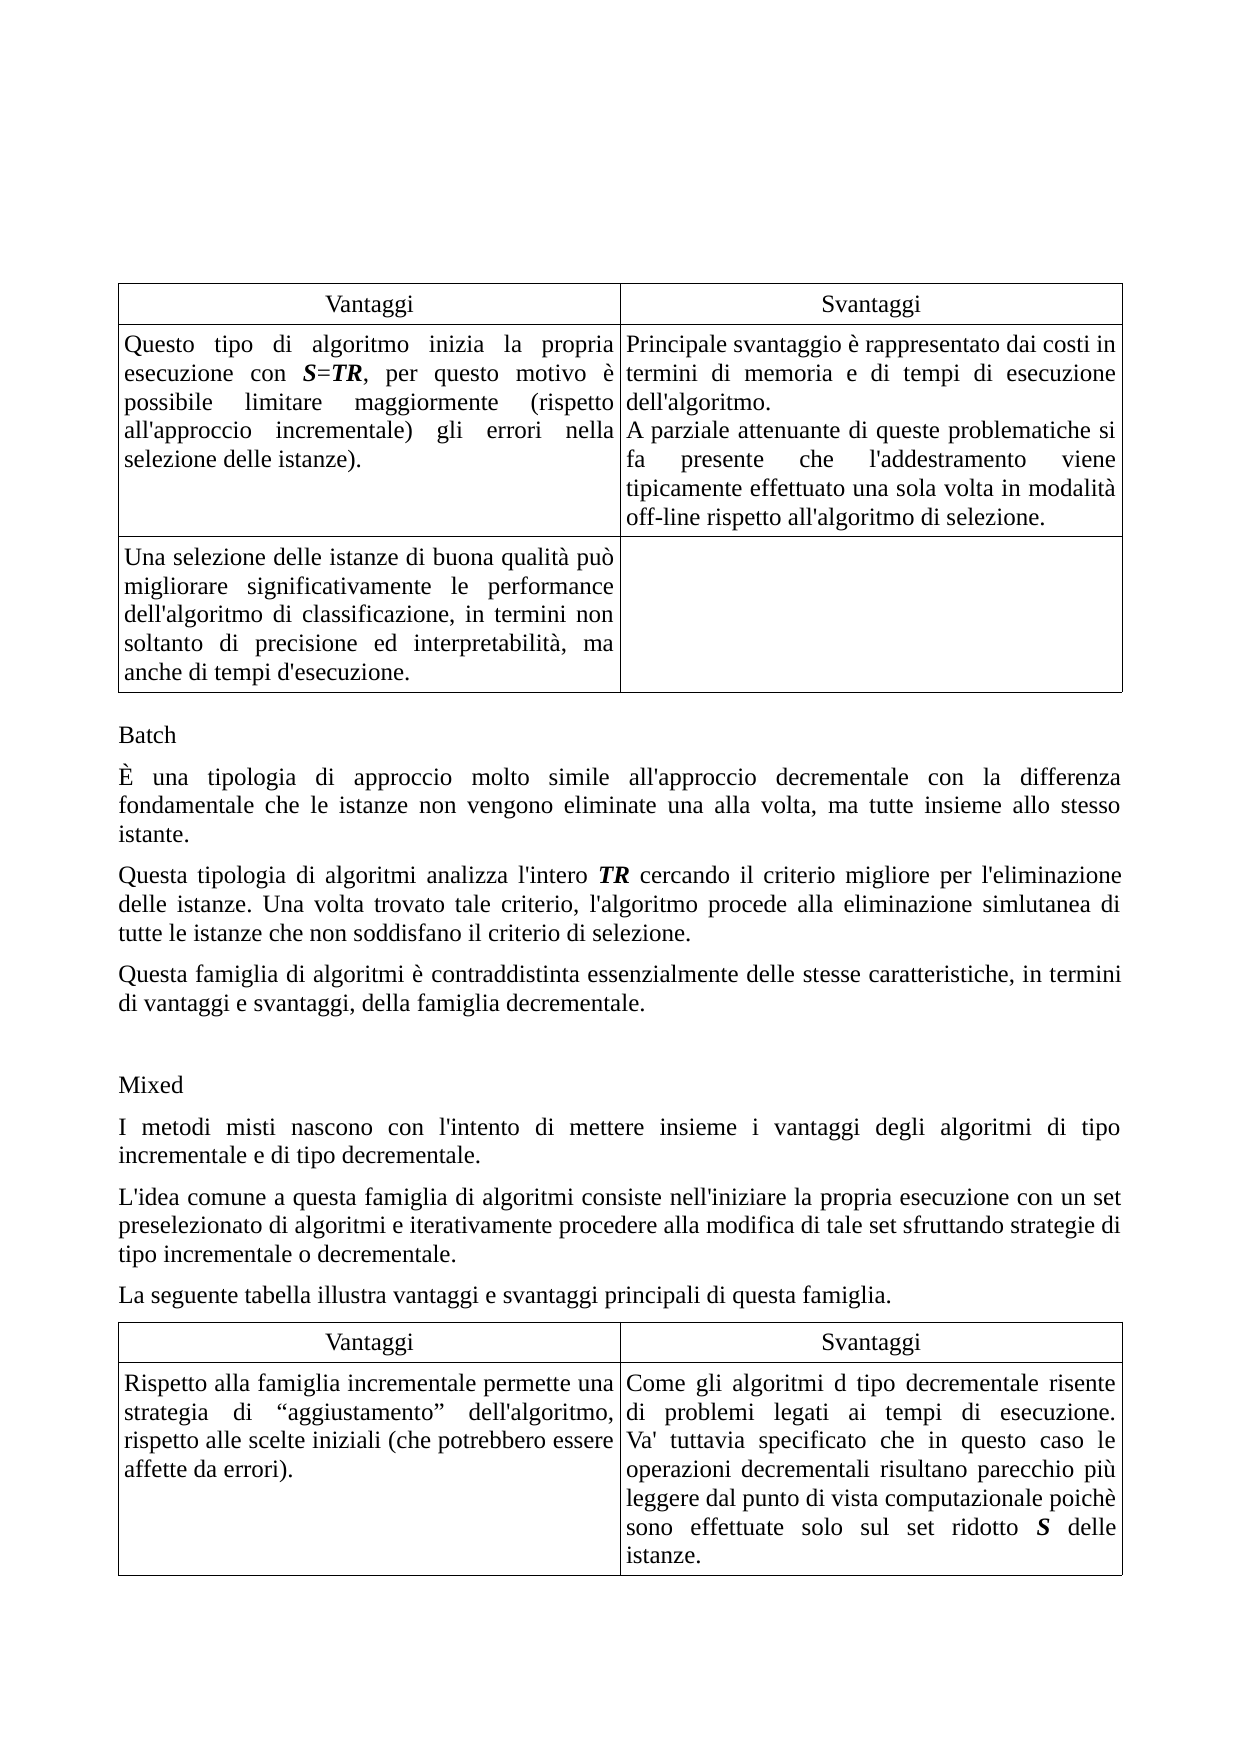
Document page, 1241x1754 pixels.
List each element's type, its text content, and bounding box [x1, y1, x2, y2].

table_cell Come gli algoritmi d tipo decrementale risente di problemi legati ai tempi di esecuzione. Va' tuttavia specificato che in questo caso le operazioni decrementali risultano parecchio più leggere dal punto di vista computazionale poichè sono effettuate solo sul set ridotto S delle istanze. [621, 1363, 1122, 1575]
table_cell Rispetto alla famiglia incrementale permette una strategia di “aggiustamento” dell'algoritmo, rispetto alle scelte iniziali (che potrebbero essere affette da errori). [119, 1363, 620, 1575]
table_cell Principale svantaggio è rappresentato dai costi in termini di memoria e di tempi di esecuzione dell'algoritmo. A parziale attenuante di queste problematiche si fa presente che l'addestramento viene tipicamente effettuato una sola volta in modalità off-line rispetto all'algoritmo di selezione. [621, 325, 1122, 536]
text Questa famiglia di algoritmi è contraddistinta essenzialmente delle stesse caratteristiche, in termini di vantaggi e svantaggi, della famiglia decrementale. [118, 959, 1122, 1017]
text L'idea comune a questa famiglia di algoritmi consiste nell'iniziare la propria esecuzione con un set preselezionato di algoritmi e iterativamente procedere alla modifica di tale set sfruttando strategie di tipo incrementale o decrementale. [118, 1182, 1122, 1268]
text I metodi misti nascono con l'intento di mettere insieme i vantaggi degli algoritmi di tipo incrementale e di tipo decrementale. [118, 1112, 1122, 1169]
table_cell Una selezione delle istanze di buona qualità può migliorare significativamente le performance dell'algoritmo di classificazione, in termini non soltanto di precisione ed interpretabilità, ma anche di tempi d'esecuzione. [119, 537, 620, 692]
text La seguente tabella illustra vantaggi e svantaggi principali di questa famiglia. [118, 1280, 1122, 1309]
text È una tipologia di approccio molto simile all'approccio decrementale con la differenza fondamentale che le istanze non vengono eliminate una alla volta, ma tutte insieme allo stesso istante. [118, 762, 1122, 848]
text Questa tipologia di algoritmi analizza l'intero TR cercando il criterio migliore per l'eliminazione delle istanze. Una volta trovato tale criterio, l'algoritmo procede alla eliminazione simlutanea di tutte le istanze che non soddisfano il criterio di selezione. [118, 860, 1122, 947]
table_header Vantaggi [119, 284, 620, 323]
text Mixed [118, 1070, 1122, 1099]
table_header Svantaggi [621, 1323, 1122, 1362]
table_header Vantaggi [119, 1323, 620, 1362]
table_cell Questo tipo di algoritmo inizia la propria esecuzione con S=TR, per questo motivo è possibile limitare maggiormente (rispetto all'approccio incrementale) gli errori nella selezione delle istanze). [119, 325, 620, 536]
table_cell [621, 537, 1122, 692]
text Batch [118, 720, 1122, 749]
table_header Svantaggi [621, 284, 1122, 323]
